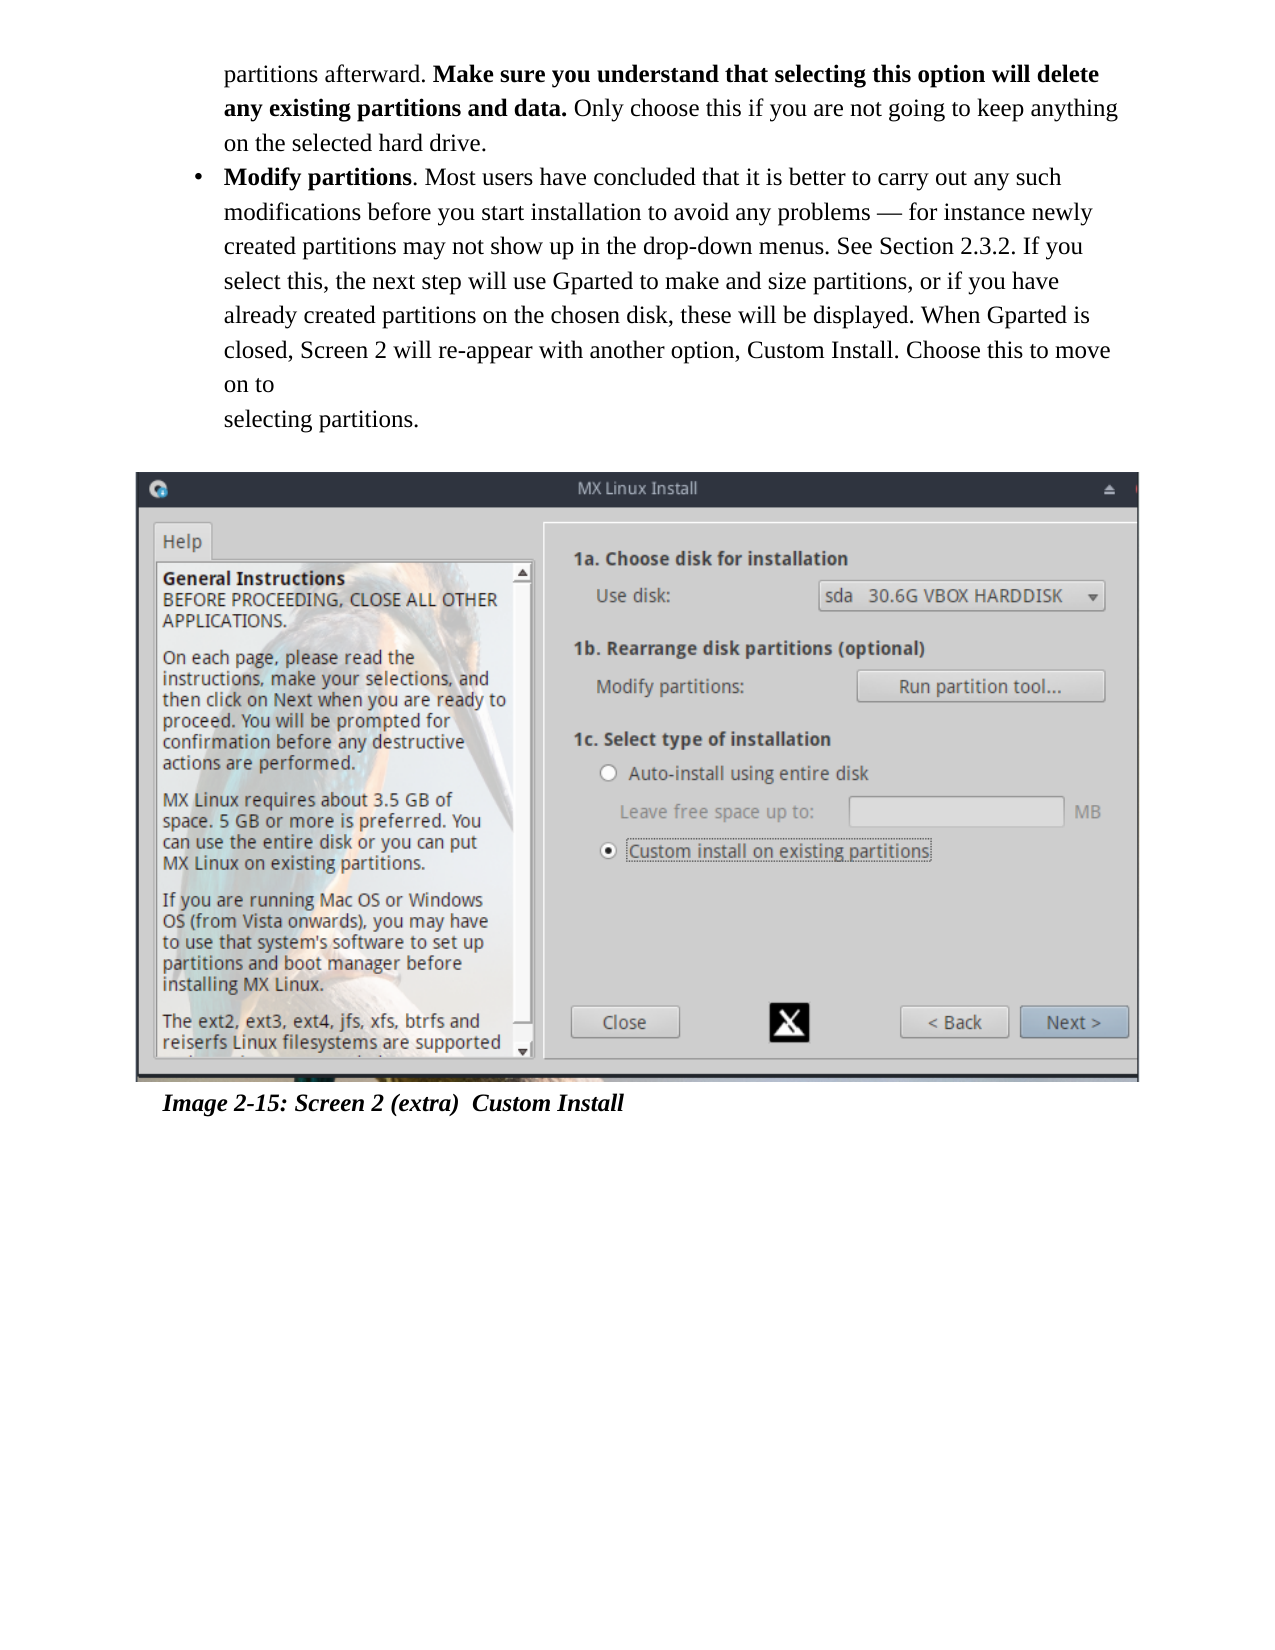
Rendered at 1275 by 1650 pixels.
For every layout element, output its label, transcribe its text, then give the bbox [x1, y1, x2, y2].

picture [135, 472, 1140, 1082]
list partitions afterward. Make sure you understand that selecting this option will delete any existing partitions and data. Only choose this if you are not going to keep anything on the selected hard drive. [194, 59, 1125, 157]
list Modify partitions. Most users have concluded that it is better to carry out any such modifications before you start installation to avoid any problems — for instance newly created partitions may not show up in the drop-down menus. See Section 2.3.2. If you [194, 162, 1125, 260]
text Image 2-15: Screen 2 (extra) Custom Install [150, 1082, 1125, 1116]
list select this, the next step will use Gparted to make and size partitions, or if you have already created partitions on the chosen disk, these will be displayed. When Gparted is closed, Screen 2 will re-appear with another option, Custom Install. Choose this to move on to selecting partitions. [194, 266, 1125, 433]
